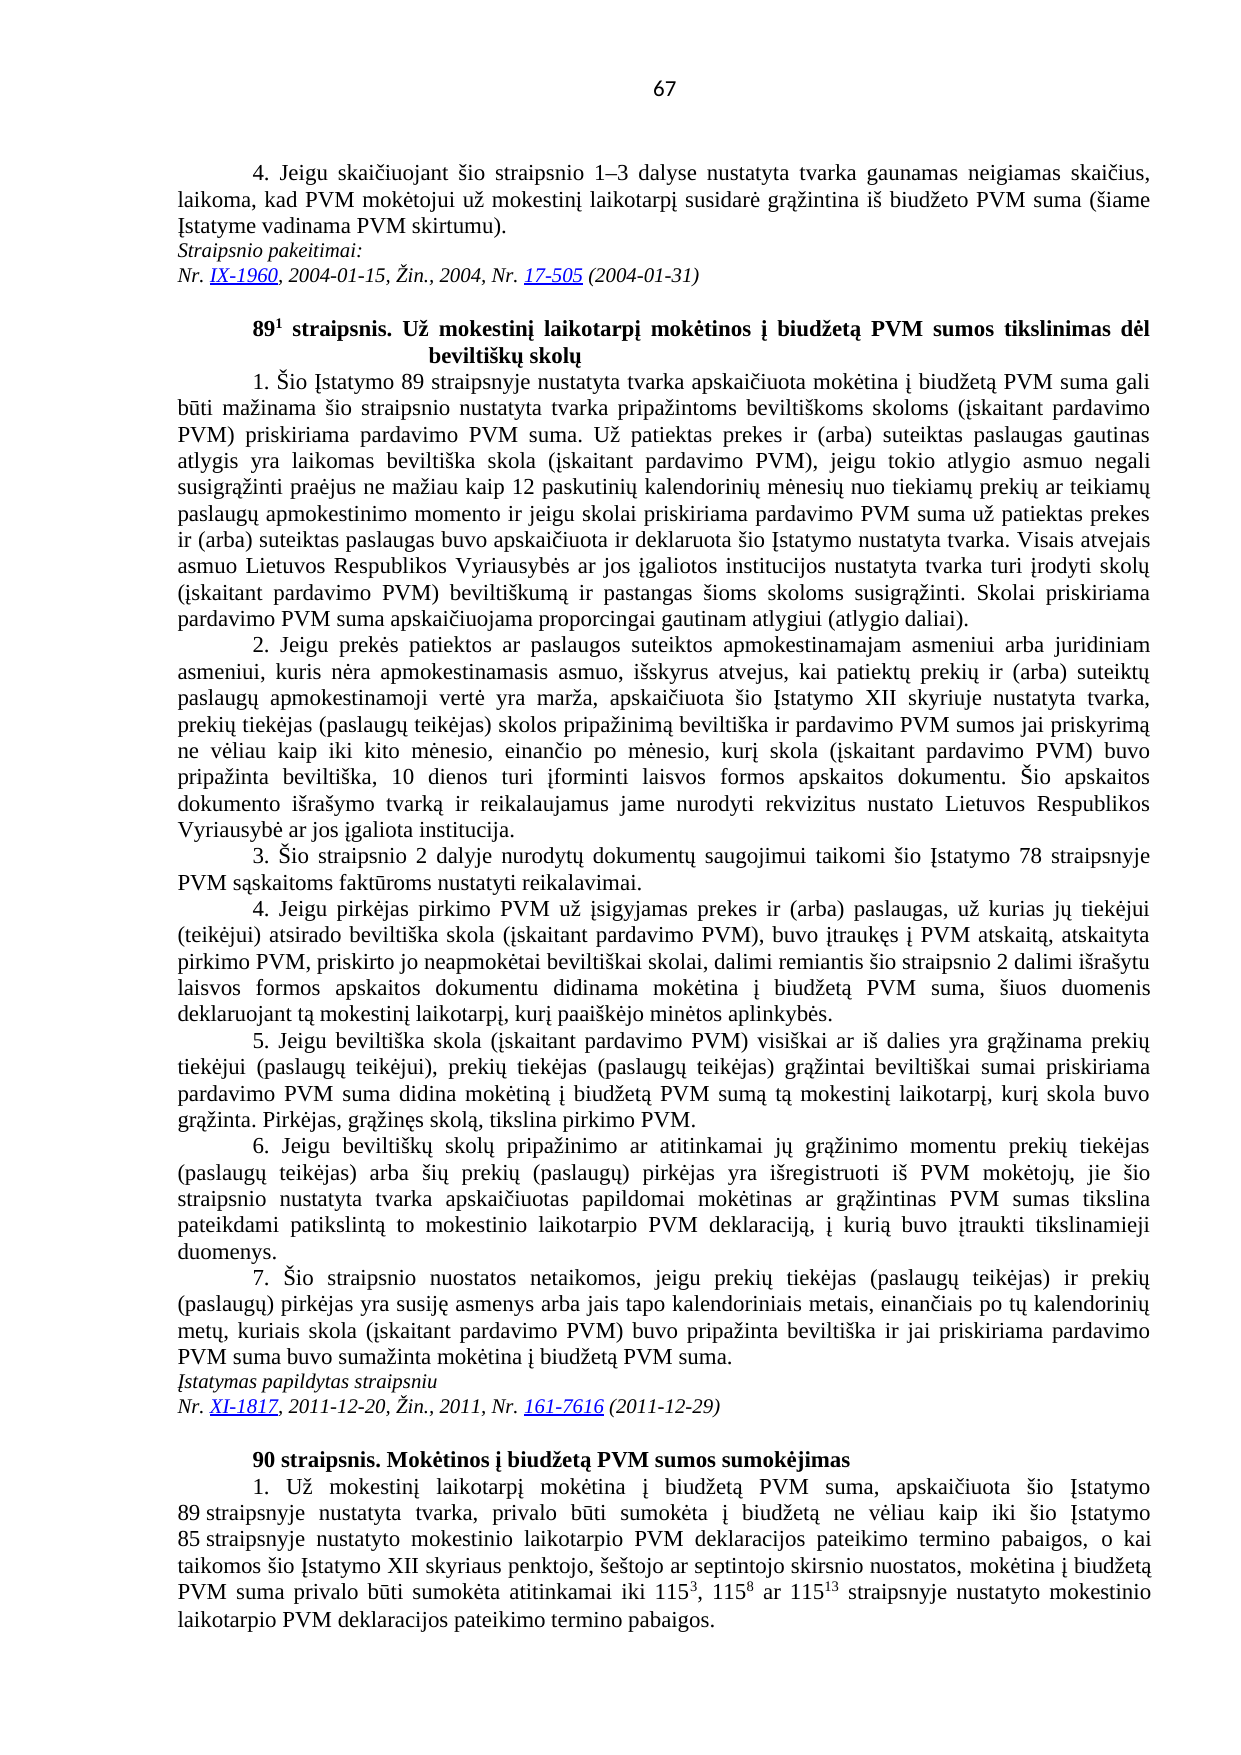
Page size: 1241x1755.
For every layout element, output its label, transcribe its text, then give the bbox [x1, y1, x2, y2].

text Nr. IX-1960, 2004-01-15, Žin., 2004, Nr. 17-505 (2004-01-31) [177, 262, 1152, 287]
text Straipsnio pakeitimai: [177, 238, 1152, 262]
text 891 straipsnis. Už mokestinį laikotarpį mokėtinos į biudžetą PVM sumos tikslinimas dėl beviltiškų skolų [252, 315, 1152, 368]
text 1. Už mokestinį laikotarpį mokėtina į biudžetą PVM suma, apskaičiuota šio Įstatymo 89 straipsnyje nustatyta tvarka, privalo būti sumokėta į biudžetą ne vėliau kaip iki šio Įstatymo 85 straipsnyje nustatyto mokestinio laikotarpio PVM deklaracijos pateikimo termino pabaigos, o kai taikomos šio Įstatymo XII skyriaus penktojo, šeštojo ar septintojo skirsnio nuostatos, mokėtina į biudžetą PVM suma privalo būti sumokėta atitinkamai iki 1153, 1158 ar 11513 straipsnyje nustatyto mokestinio laikotarpio PVM deklaracijos pateikimo termino pabaigos. [177, 1473, 1152, 1633]
text 90 straipsnis. Mokėtinos į biudžetą PVM sumos sumokėjimas [177, 1446, 1152, 1473]
text 4. Jeigu pirkėjas pirkimo PVM už įsigyjamas prekes ir (arba) paslaugas, už kurias jų tiekėjui (teikėjui) atsirado beviltiška skola (įskaitant pardavimo PVM), buvo įtraukęs į PVM atskaitą, atskaityta pirkimo PVM, priskirto jo neapmokėtai beviltiškai skolai, dalimi remiantis šio straipsnio 2 dalimi išrašytu laisvos formos apskaitos dokumentu didinama mokėtina į biudžetą PVM suma, šiuos duomenis deklaruojant tą mokestinį laikotarpį, kurį paaiškėjo minėtos aplinkybės. [177, 895, 1152, 1027]
text 1. Šio Įstatymo 89 straipsnyje nustatyta tvarka apskaičiuota mokėtina į biudžetą PVM suma gali būti mažinama šio straipsnio nustatyta tvarka pripažintoms beviltiškoms skoloms (įskaitant pardavimo PVM) priskiriama pardavimo PVM suma. Už patiektas prekes ir (arba) suteiktas paslaugas gautinas atlygis yra laikomas beviltiška skola (įskaitant pardavimo PVM), jeigu tokio atlygio asmuo negali susigrąžinti praėjus ne mažiau kaip 12 paskutinių kalendorinių mėnesių nuo tiekiamų prekių ar teikiamų paslaugų apmokestinimo momento ir jeigu skolai priskiriama pardavimo PVM suma už patiektas prekes ir (arba) suteiktas paslaugas buvo apskaičiuota ir deklaruota šio Įstatymo nustatyta tvarka. Visais atvejais asmuo Lietuvos Respublikos Vyriausybės ar jos įgaliotos institucijos nustatyta tvarka turi įrodyti skolų (įskaitant pardavimo PVM) beviltiškumą ir pastangas šioms skoloms susigrąžinti. Skolai priskiriama pardavimo PVM suma apskaičiuojama proporcingai gautinam atlygiui (atlygio daliai). [177, 368, 1152, 632]
text 4. Jeigu skaičiuojant šio straipsnio 1–3 dalyse nustatyta tvarka gaunamas neigiamas skaičius, laikoma, kad PVM mokėtojui už mokestinį laikotarpį susidarė grąžintina iš biudžeto PVM suma (šiame Įstatyme vadinama PVM skirtumu). [177, 159, 1152, 238]
text 2. Jeigu prekės patiektos ar paslaugos suteiktos apmokestinamajam asmeniui arba juridiniam asmeniui, kuris nėra apmokestinamasis asmuo, išskyrus atvejus, kai patiektų prekių ir (arba) suteiktų paslaugų apmokestinamoji vertė yra marža, apskaičiuota šio Įstatymo XII skyriuje nustatyta tvarka, prekių tiekėjas (paslaugų teikėjas) skolos pripažinimą beviltiška ir pardavimo PVM sumos jai priskyrimą ne vėliau kaip iki kito mėnesio, einančio po mėnesio, kurį skola (įskaitant pardavimo PVM) buvo pripažinta beviltiška, 10 dienos turi įforminti laisvos formos apskaitos dokumentu. Šio apskaitos dokumento išrašymo tvarką ir reikalaujamus jame nurodyti rekvizitus nustato Lietuvos Respublikos Vyriausybė ar jos įgaliota institucija. [177, 632, 1152, 842]
text Nr. XI-1817, 2011-12-20, Žin., 2011, Nr. 161-7616 (2011-12-29) [177, 1393, 1152, 1418]
text Įstatymas papildytas straipsniu [177, 1369, 1152, 1393]
text 3. Šio straipsnio 2 dalyje nurodytų dokumentų saugojimui taikomi šio Įstatymo 78 straipsnyje PVM sąskaitoms faktūroms nustatyti reikalavimai. [177, 842, 1152, 895]
text 7. Šio straipsnio nuostatos netaikomos, jeigu prekių tiekėjas (paslaugų teikėjas) ir prekių (paslaugų) pirkėjas yra susiję asmenys arba jais tapo kalendoriniais metais, einančiais po tų kalendorinių metų, kuriais skola (įskaitant pardavimo PVM) buvo pripažinta beviltiška ir jai priskiriama pardavimo PVM suma buvo sumažinta mokėtina į biudžetą PVM suma. [177, 1264, 1152, 1369]
text 5. Jeigu beviltiška skola (įskaitant pardavimo PVM) visiškai ar iš dalies yra grąžinama prekių tiekėjui (paslaugų teikėjui), prekių tiekėjas (paslaugų teikėjas) grąžintai beviltiškai sumai priskiriama pardavimo PVM suma didina mokėtiną į biudžetą PVM sumą tą mokestinį laikotarpį, kurį skola buvo grąžinta. Pirkėjas, grąžinęs skolą, tikslina pirkimo PVM. [177, 1027, 1152, 1132]
text 6. Jeigu beviltiškų skolų pripažinimo ar atitinkamai jų grąžinimo momentu prekių tiekėjas (paslaugų teikėjas) arba šių prekių (paslaugų) pirkėjas yra išregistruoti iš PVM mokėtojų, jie šio straipsnio nustatyta tvarka apskaičiuotas papildomai mokėtinas ar grąžintinas PVM sumas tikslina pateikdami patikslintą to mokestinio laikotarpio PVM deklaraciją, į kurią buvo įtraukti tikslinamieji duomenys. [177, 1132, 1152, 1264]
